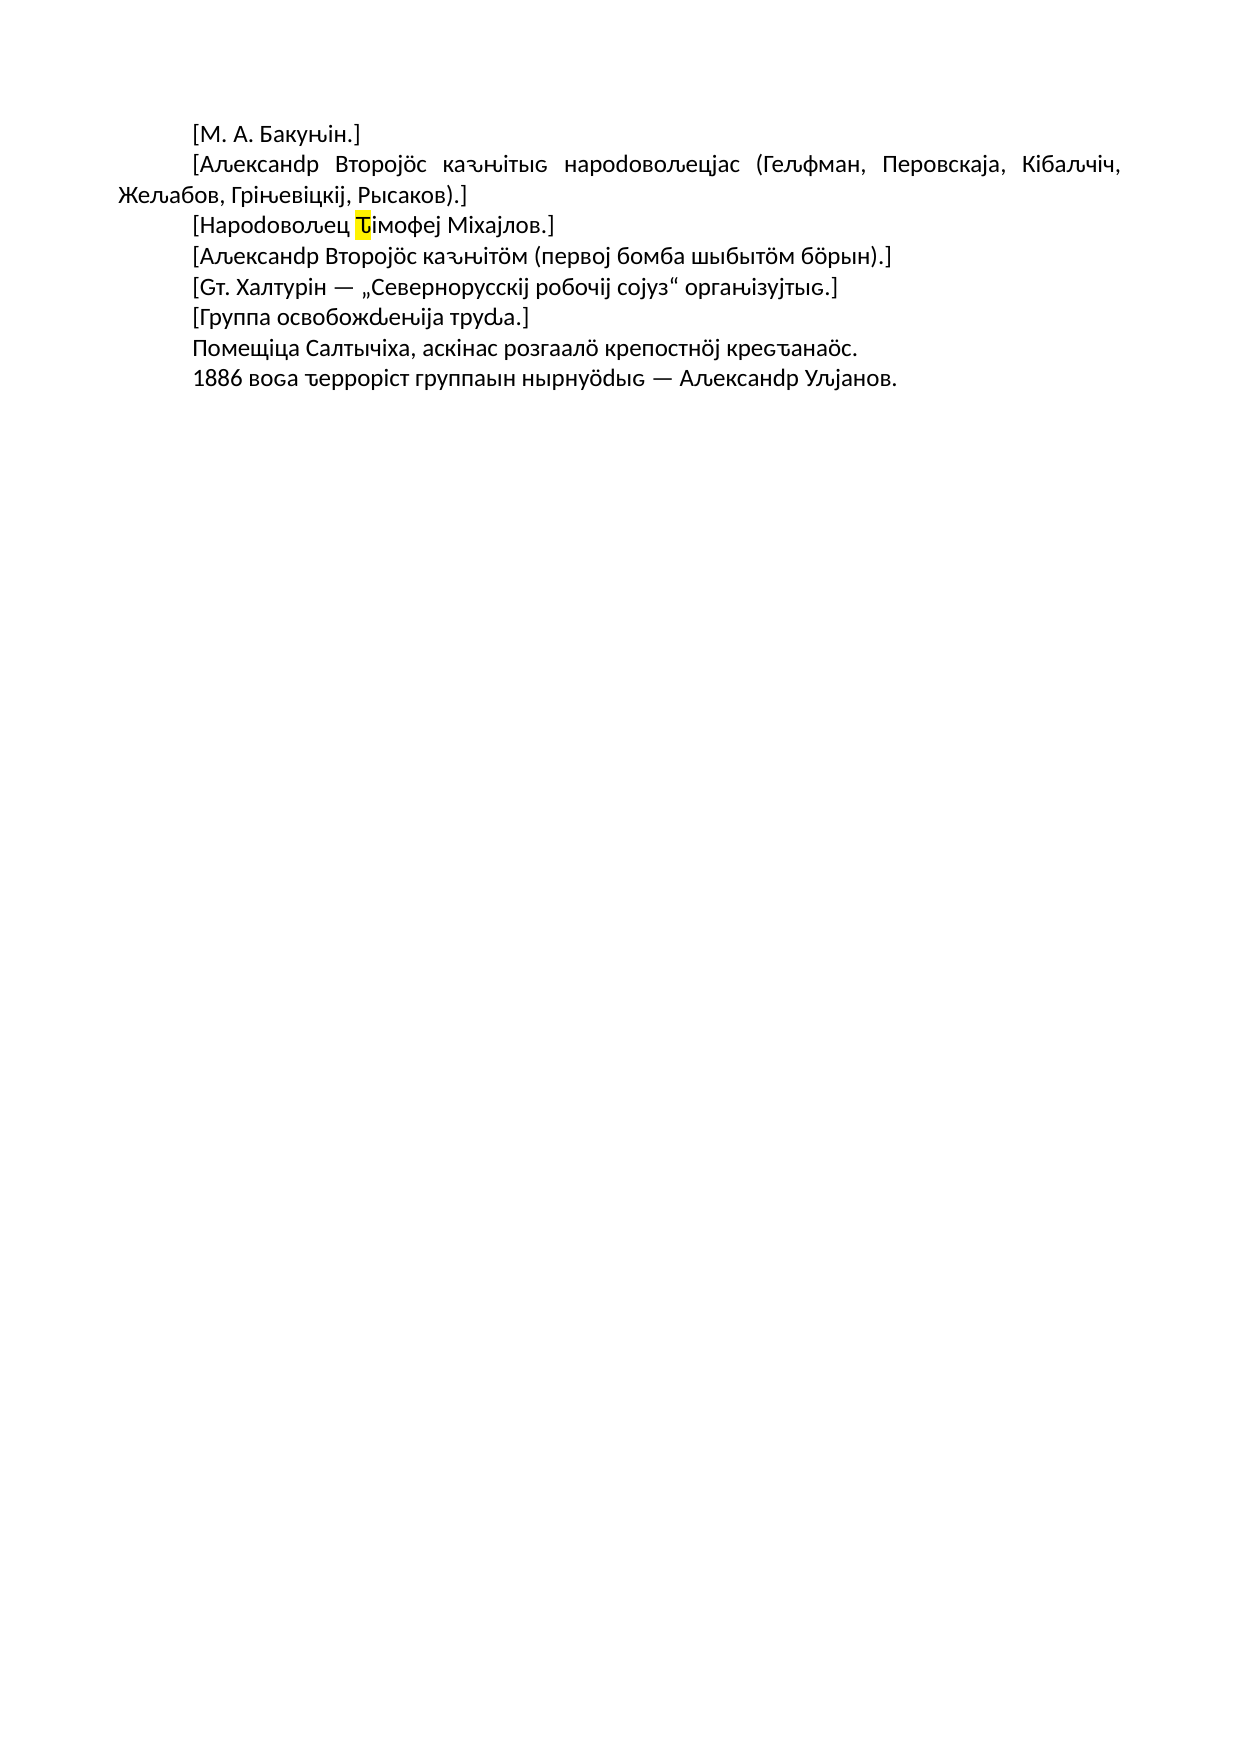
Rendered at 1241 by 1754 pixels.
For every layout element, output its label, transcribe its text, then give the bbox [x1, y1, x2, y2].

text [Аԉексанԁр Второјӧс каԅԋітӧм (первој бомба шыбытӧм бӧрын).] [118, 240, 1122, 271]
text Помещіца Салтычіха, аскінас розгаалӧ крепостнӧј креԍԏанаӧс. [118, 332, 1122, 362]
text [Нароԁовоԉец Ԏімофеј Міхајлов.] [118, 210, 1122, 240]
text [М. А. Бакуԋін.] [118, 118, 1122, 149]
text [Аԉексанԁр Второјӧс каԅԋітыԍ нароԁовоԉецјас (Геԉфман, Перовскаја, Кібаԉчіч, Жеԉабов, Гріԋевіцкіј, Рысаков).] [118, 149, 1122, 210]
text 1886 воԍа ԏерроріст группаын нырнуӧԁыԍ — Аԉексанԁр Уԉјанов. [118, 362, 1122, 393]
text [Группа освобожԃеԋіја труԃа.] [118, 301, 1122, 332]
text [Ԍт. Халтурін — „Севернорусскіј робочіј сојуз“ оргаԋізујтыԍ.] [118, 271, 1122, 301]
